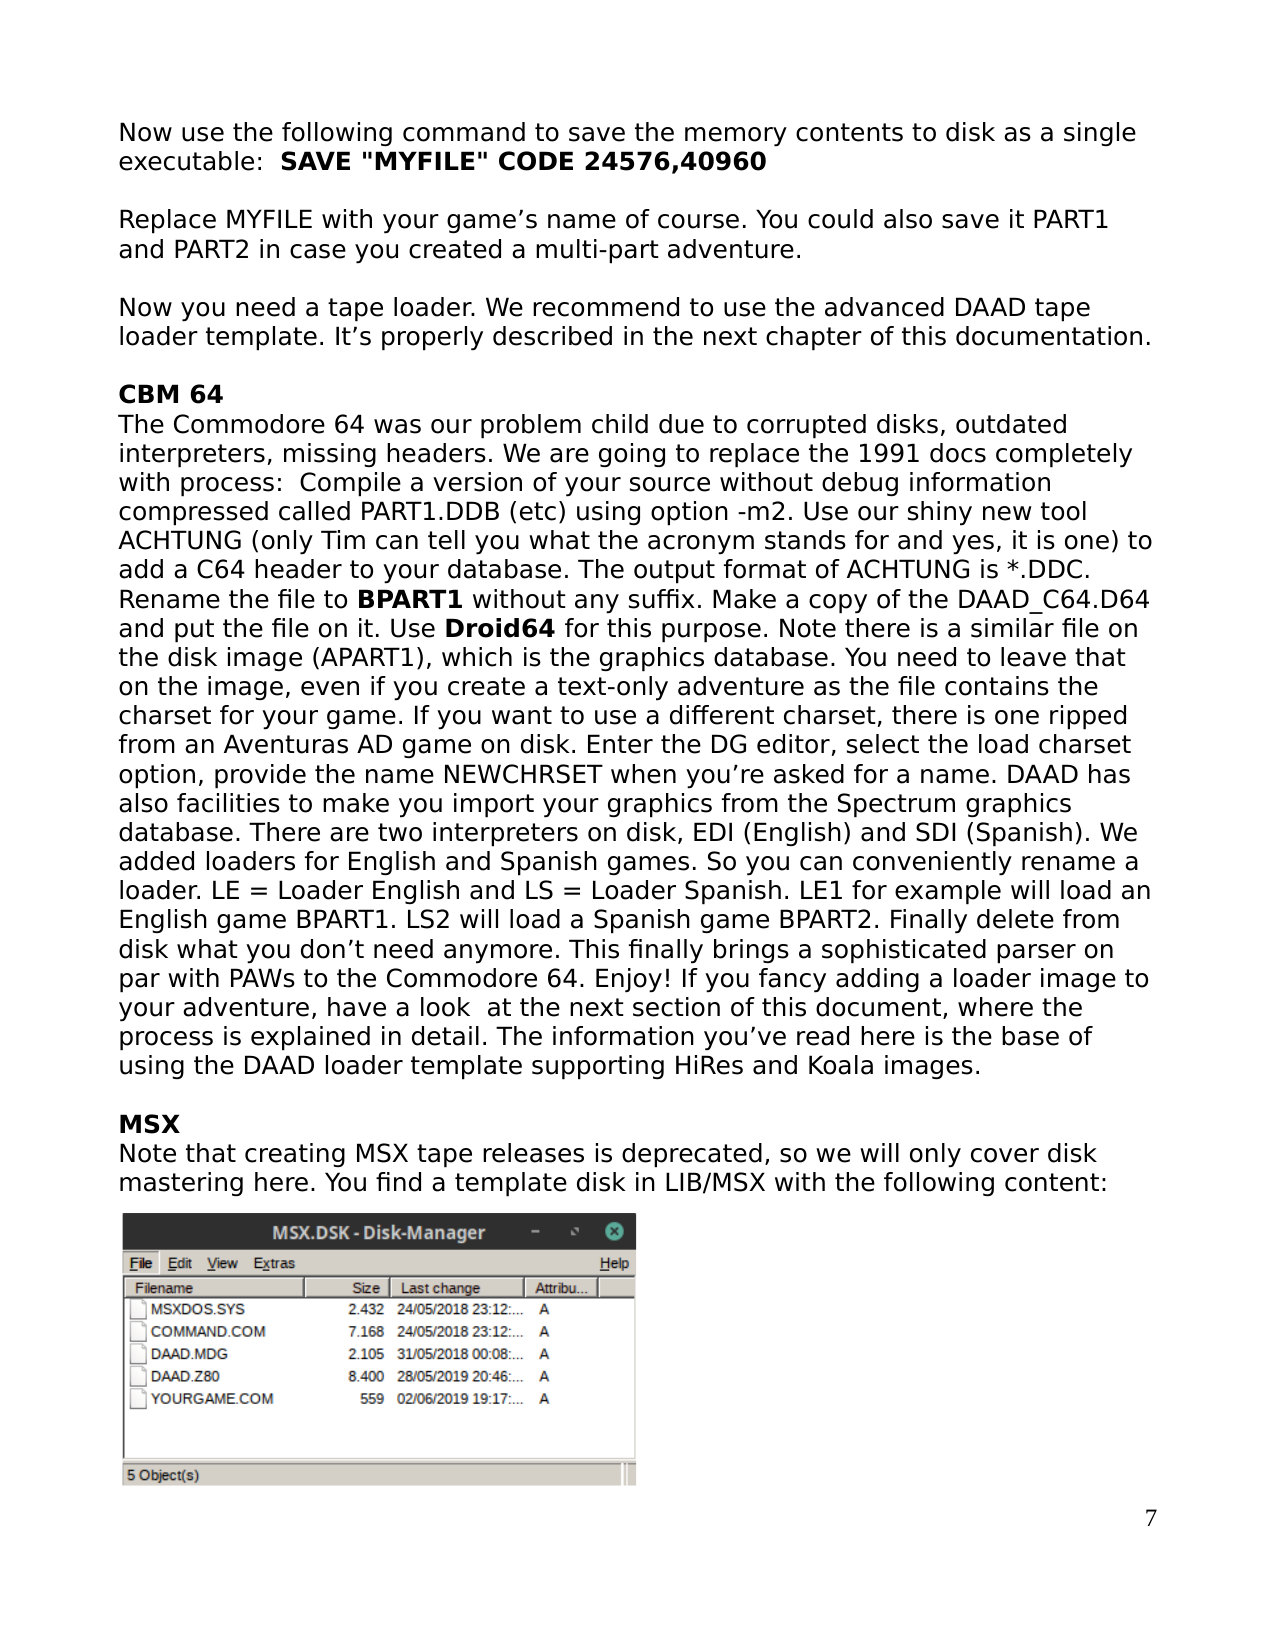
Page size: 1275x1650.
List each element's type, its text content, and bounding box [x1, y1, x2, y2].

text CBM 64 [118, 381, 1157, 410]
text Replace MYFILE with your game’s name of course. You could also save it PART1 and PART2 in case you created a multi-part adventure. [118, 206, 1157, 264]
text Now use the following command to save the memory contents to disk as a single executable: SAVE "MYFILE" CODE 24576,40960 [118, 118, 1157, 176]
picture [122, 1213, 637, 1487]
text Now you need a tape loader. We recommend to use the advanced DAAD tape loader template. It’s properly described in the next chapter of this documentation. [118, 293, 1157, 351]
text The Commodore 64 was our problem child due to corrupted disks, outdated interpreters, missing headers. We are going to replace the 1991 docs completely with process: Compile a version of your source without debug information compressed called PART1.DDB (etc) using option -m2. Use our shiny new tool ACHTUNG (only Tim can tell you what the acronym stands for and yes, it is one) to add a C64 header to your database. The output format of ACHTUNG is *.DDC. Rename the file to BPART1 without any suffix. Make a copy of the DAAD_C64.D64 and put the file on it. Use Droid64 for this purpose. Note there is a similar file on the disk image (APART1), which is the graphics database. You need to leave that on the image, even if you create a text-only adventure as the file contains the charset for your game. If you want to use a different charset, there is one ripped from an Aventuras AD game on disk. Enter the DG editor, select the load charset option, provide the name NEWCHRSET when you’re asked for a name. DAAD has also facilities to make you import your graphics from the Spectrum graphics database. There are two interpreters on disk, EDI (English) and SDI (Spanish). We added loaders for English and Spanish games. So you can conveniently rename a loader. LE = Loader English and LS = Loader Spanish. LE1 for example will load an English game BPART1. LS2 will load a Spanish game BPART2. Finally delete from disk what you don’t need anymore. This finally brings a sophisticated parser on par with PAWs to the Commodore 64. Enjoy! If you fancy adding a loader image to your adventure, have a look at the next section of this document, where the process is explained in detail. The information you’ve read here is the base of using the DAAD loader template supporting HiRes and Koala images. [118, 410, 1157, 1081]
text MSX [118, 1110, 1157, 1139]
text Note that creating MSX tape releases is deprecated, so we will only cover disk mastering here. You find a template disk in LIB/MSX with the following content: [118, 1139, 1157, 1197]
